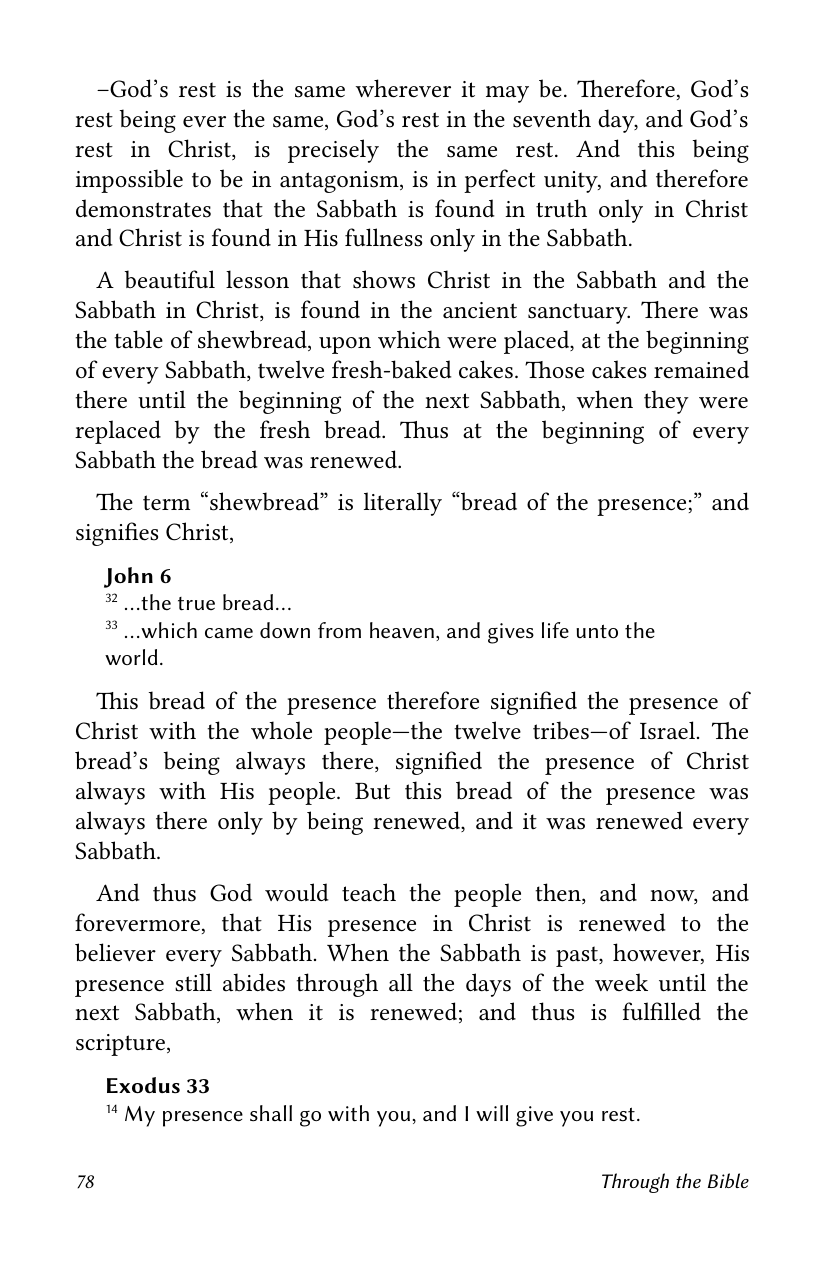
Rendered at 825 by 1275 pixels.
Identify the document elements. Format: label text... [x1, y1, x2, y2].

text Exodus 33 [105, 1073, 750, 1099]
text A beautiful lesson that shows Christ in the Sabbath and the Sabbath in Christ, is found in the ancient sanctuary. There was the table of shewbread, upon which were placed, at the beginning of every Sabbath, twelve fresh-baked cakes. Those cakes remained there until the beginning of the next Sabbath, when they were replaced by the fresh bread. Thus at the beginning of every Sabbath the bread was renewed. [75, 266, 750, 474]
text John 6 [105, 563, 750, 589]
text 14 My presence shall go with you, and I will give you rest. [105, 1101, 720, 1127]
text The term “shewbread” is literally “bread of the presence;” and signifies Christ, [75, 488, 750, 546]
text –God’s rest is the same wherever it may be. Therefore, God’s rest being ever the same, God’s rest in the seventh day, and God’s rest in Christ, is precisely the same rest. And this being impossible to be in antagonism, is in perfect unity, and therefore demonstrates that the Sabbath is found in truth only in Christ and Christ is found in His fullness only in the Sabbath. [75, 75, 750, 253]
text And thus God would teach the people then, and now, and forevermore, that His presence in Christ is renewed to the believer every Sabbath. When the Sabbath is past, however, His presence still abides through all the days of the week until the next Sabbath, when it is renewed; and thus is fulfilled the scripture, [75, 879, 750, 1057]
text This bread of the presence therefore signified the presence of Christ with the whole people—the twelve tribes—of Israel. The bread’s being always there, signified the presence of Christ always with His people. But this bread of the presence was always there only by being renewed, and it was renewed every Sabbath. [75, 687, 750, 865]
text 33 ...which came down from heaven, and gives life unto the world. [105, 618, 720, 671]
text 32 ...the true bread… [105, 590, 720, 616]
